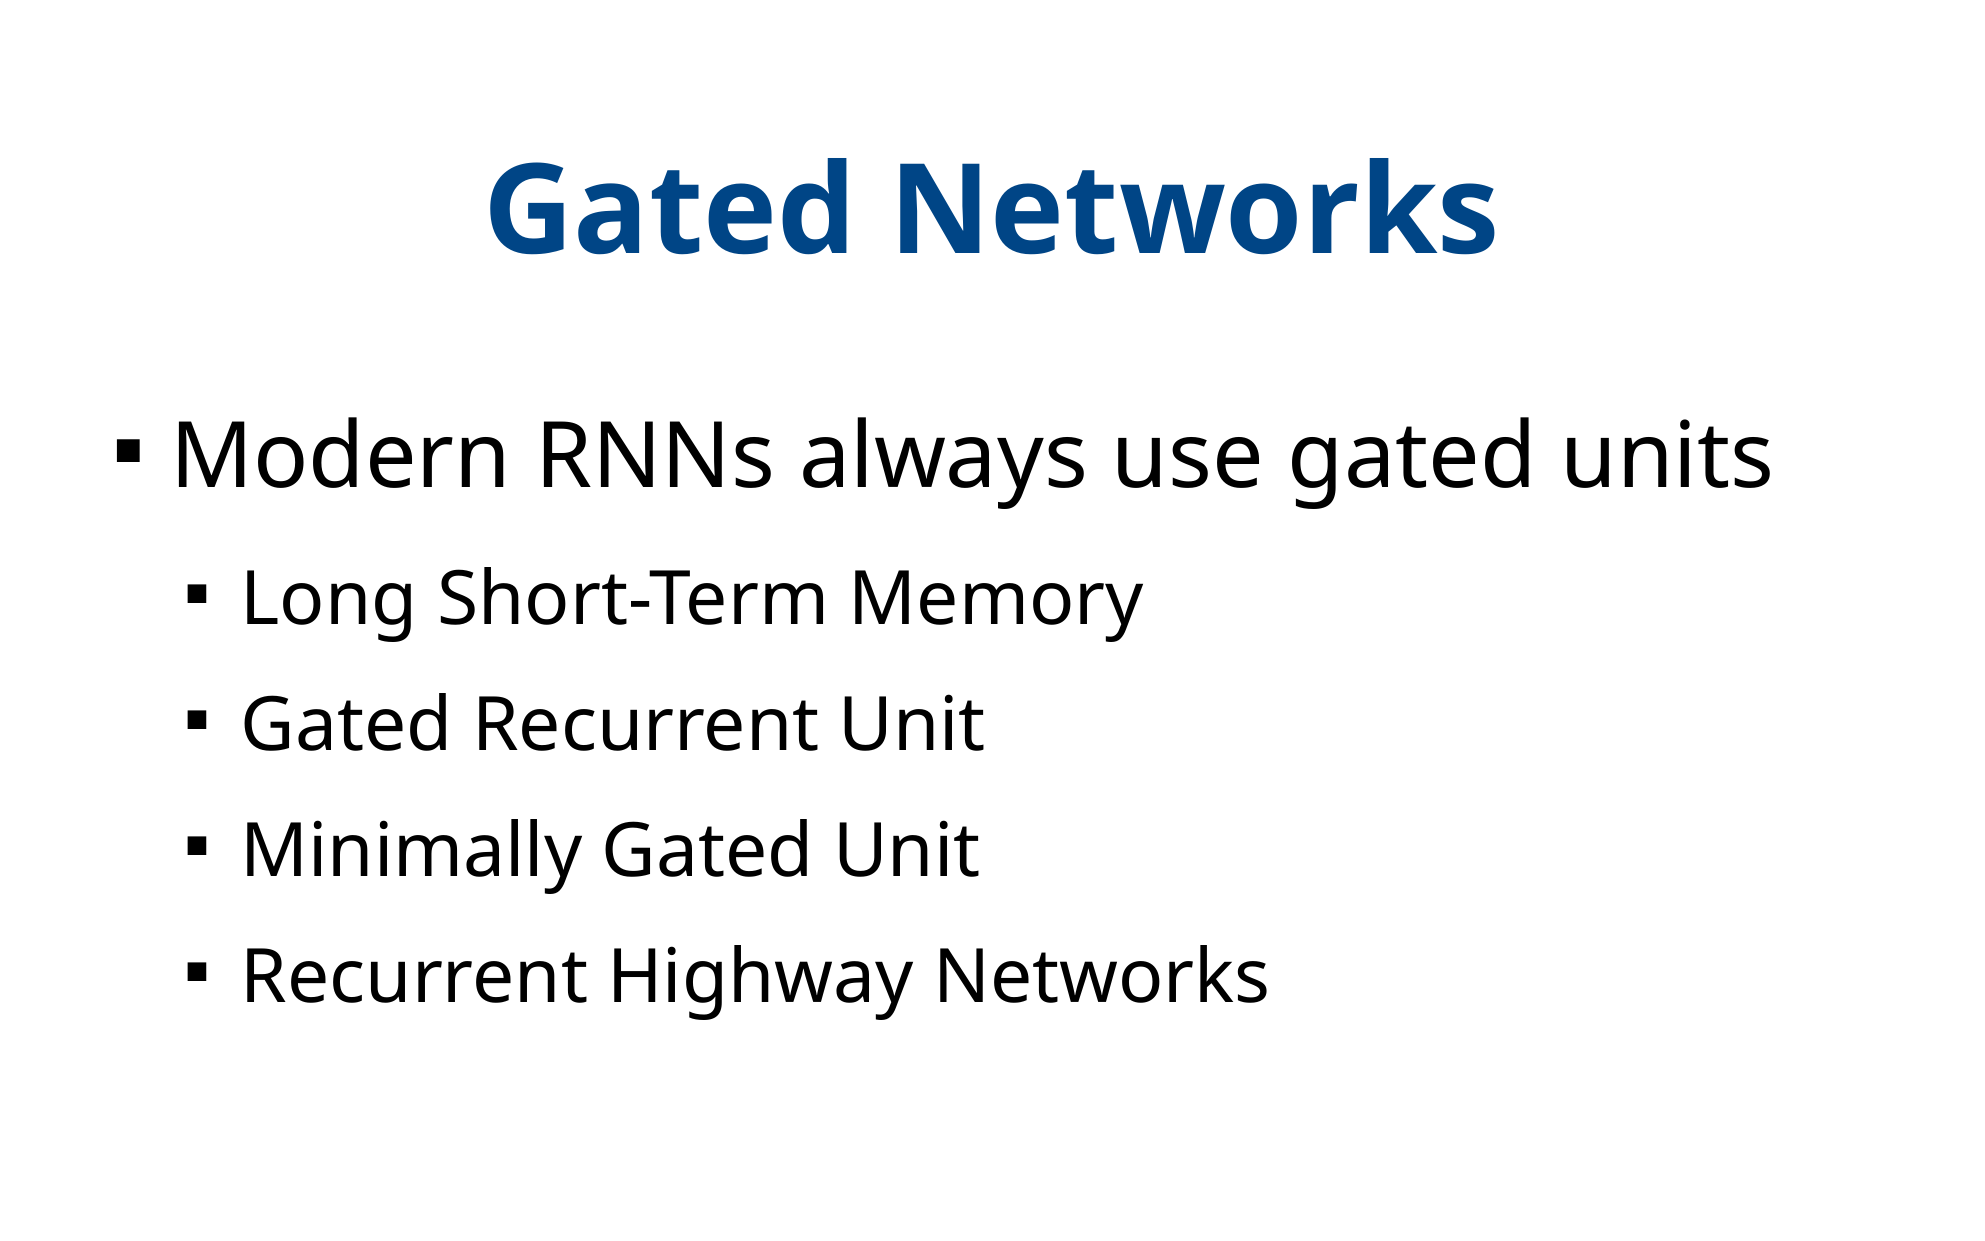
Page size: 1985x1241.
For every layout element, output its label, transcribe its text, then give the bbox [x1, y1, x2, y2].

list Modern RNNs always use gated units Long Short-Term Memory Gated Recurrent Unit Minimally Gated Unit Recurrent Highway Networks [99, 389, 1846, 1110]
title Gated Networks [99, 49, 1885, 360]
